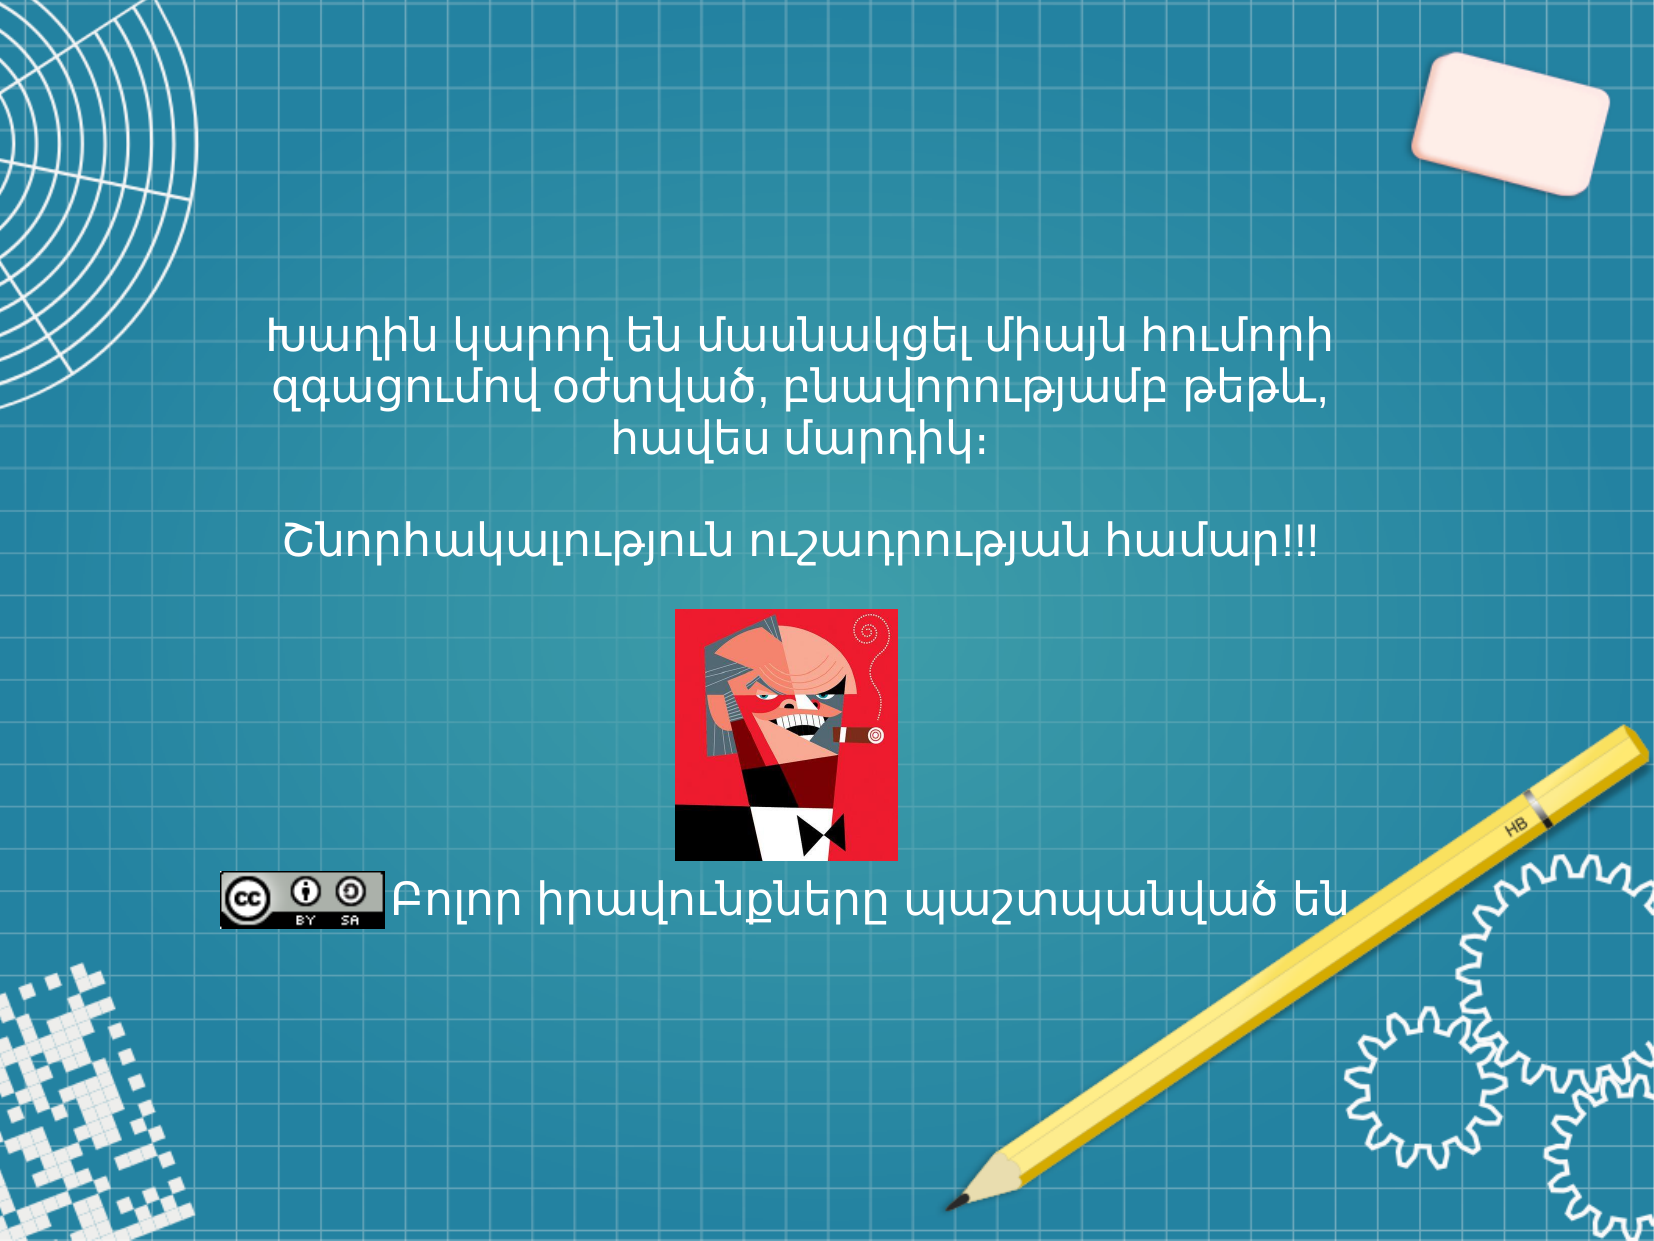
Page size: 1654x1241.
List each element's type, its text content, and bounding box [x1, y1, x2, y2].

picture [0, 0, 1654, 1241]
title Խաղին կարող են մասնակցել միայն հումորի զգացումով օժտված, բնավորությամբ թեթև, հավես մարդիկ։ Շնորհակալություն ուշադրության համար!!! Բոլոր իրավունքները պաշտպանված են [210, 195, 1392, 1041]
